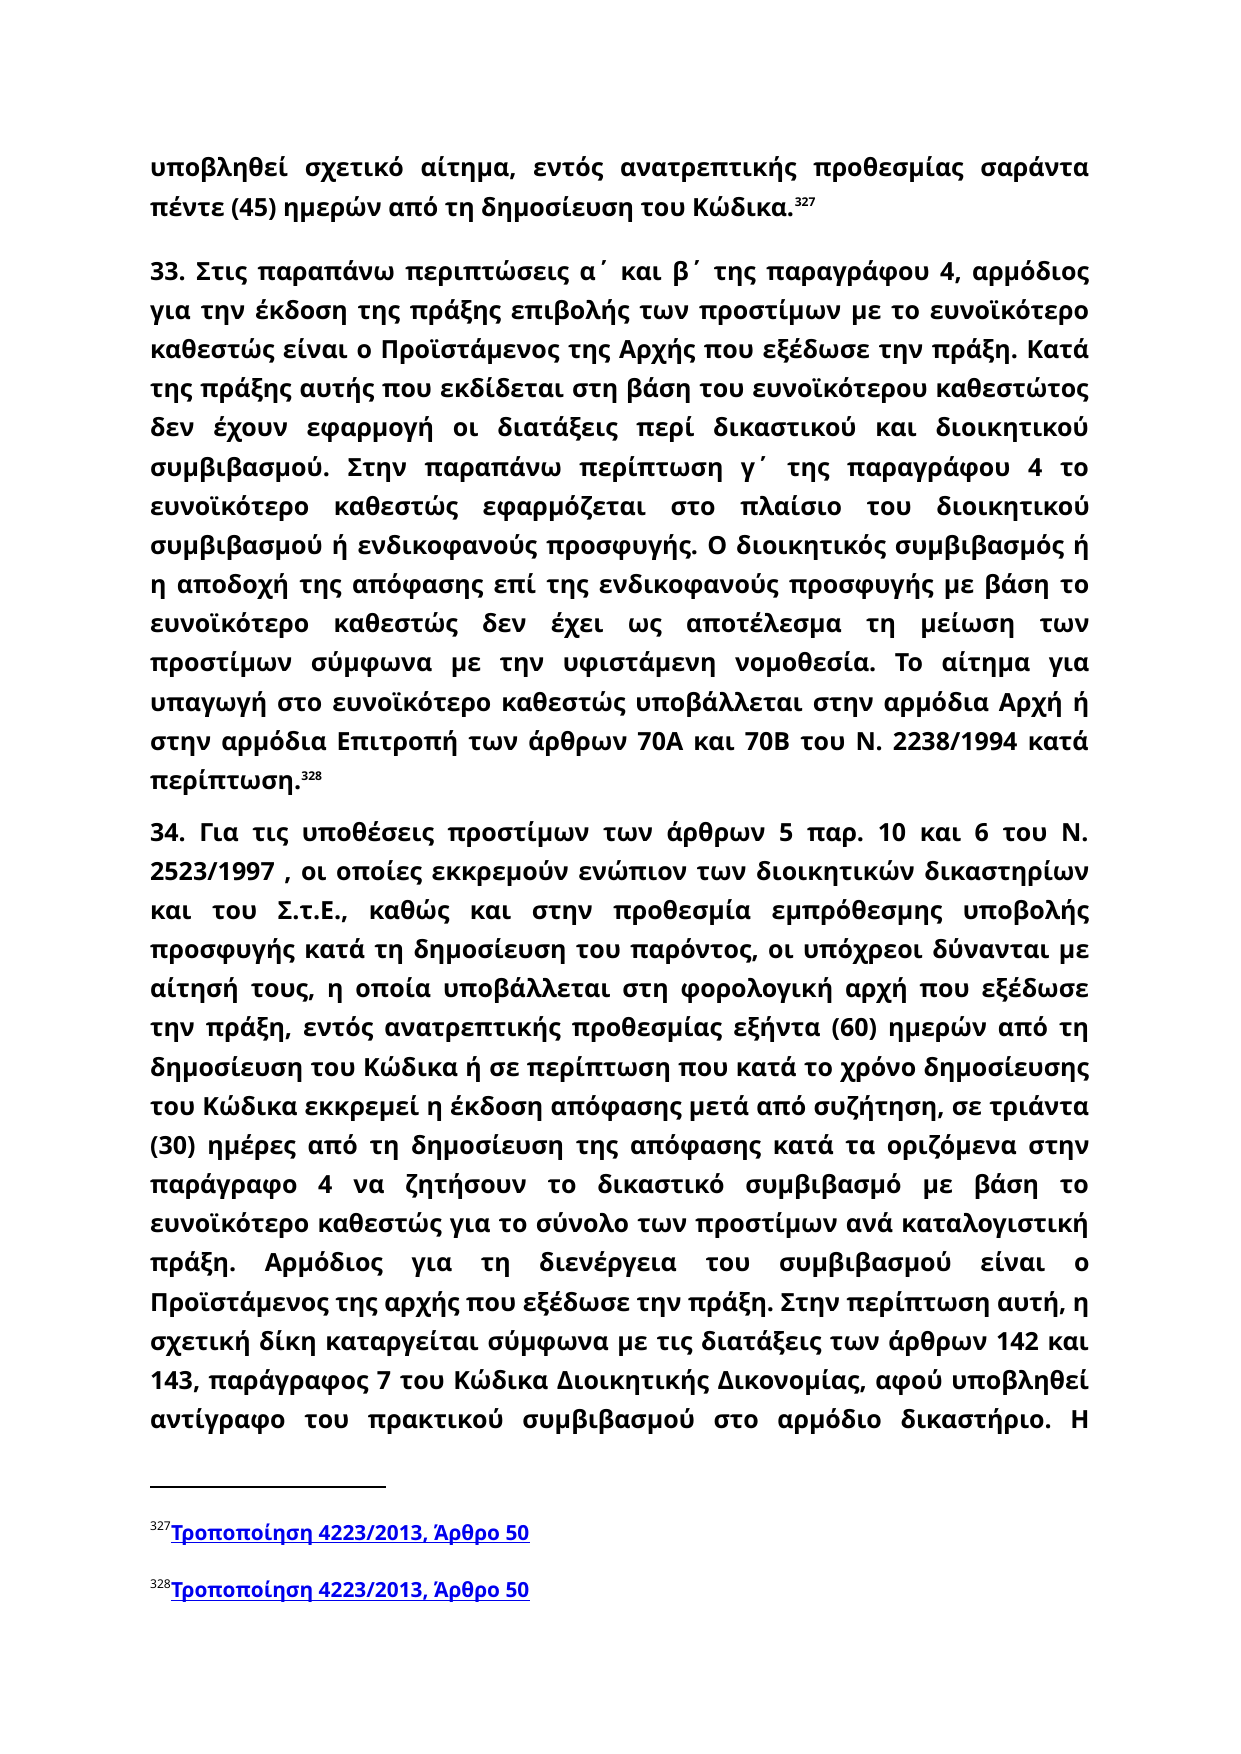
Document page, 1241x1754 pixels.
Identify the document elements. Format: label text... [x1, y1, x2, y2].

text 33. Στις παραπάνω περιπτώσεις α΄ και β΄ της παραγράφου 4, αρμόδιος για την έκδοση της πράξης επιβολής των προστίμων με το ευνοϊκότερο καθεστώς είναι ο Προϊστάμενος της Αρχής που εξέδωσε την πράξη. Κατά της πράξης αυτής που εκδίδεται στη βάση του ευνοϊκότερου καθεστώτος δεν έχουν εφαρμογή οι διατάξεις περί δικαστικού και διοικητικού συμβιβασμού. Στην παραπάνω περίπτωση γ΄ της παραγράφου 4 το ευνοϊκότερο καθεστώς εφαρμόζεται στο πλαίσιο του διοικητικού συμβιβασμού ή ενδικοφανούς προσφυγής. Ο διοικητικός συμβιβασμός ή η αποδοχή της απόφασης επί της ενδικοφανούς προσφυγής με βάση το ευνοϊκότερο καθεστώς δεν έχει ως αποτέλεσμα τη μείωση των προστίμων σύμφωνα με την υφιστάμενη νομοθεσία. Το αίτημα για υπαγωγή στο ευνοϊκότερο καθεστώς υποβάλλεται στην αρμόδια Αρχή ή στην αρμόδια Επιτροπή των άρθρων 70Α και 70Β του Ν. 2238/1994 κατά περίπτωση. [150, 253, 1090, 797]
text υποβληθεί σχετικό αίτημα, εντός ανατρεπτικής προθεσμίας σαράντα πέντε (45) ημερών από τη δημοσίευση του Κώδικα. [150, 150, 1090, 223]
text Τροποποίηση 4223/2013, Άρθρο 50 [150, 1576, 1090, 1604]
text 34. Για τις υποθέσεις προστίμων των άρθρων 5 παρ. 10 και 6 του Ν. 2523/1997 , οι οποίες εκκρεμούν ενώπιον των διοικητικών δικαστηρίων και του Σ.τ.Ε., καθώς και στην προθεσμία εμπρόθεσμης υποβολής προσφυγής κατά τη δημοσίευση του παρόντος, οι υπόχρεοι δύνανται με αίτησή τους, η οποία υποβάλλεται στη φορολογική αρχή που εξέδωσε την πράξη, εντός ανατρεπτικής προθεσμίας εξήντα (60) ημερών από τη δημοσίευση του Κώδικα ή σε περίπτωση που κατά το χρόνο δημοσίευσης του Κώδικα εκκρεμεί η έκδοση απόφασης μετά από συζήτηση, σε τριάντα (30) ημέρες από τη δημοσίευση της απόφασης κατά τα οριζόμενα στην παράγραφο 4 να ζητήσουν το δικαστικό συμβιβασμό με βάση το ευνοϊκότερο καθεστώς για το σύνολο των προστίμων ανά καταλογιστική πράξη. Αρμόδιος για τη διενέργεια του συμβιβασμού είναι ο Προϊστάμενος της αρχής που εξέδωσε την πράξη. Στην περίπτωση αυτή, η σχετική δίκη καταργείται σύμφωνα με τις διατάξεις των άρθρων 142 και 143, παράγραφος 7 του Κώδικα Διοικητικής Δικονομίας, αφού υποβληθεί αντίγραφο του πρακτικού συμβιβασμού στο αρμόδιο δικαστήριο. Η [150, 814, 1090, 1436]
text Τροποποίηση 4223/2013, Άρθρο 50 [150, 1518, 1090, 1546]
